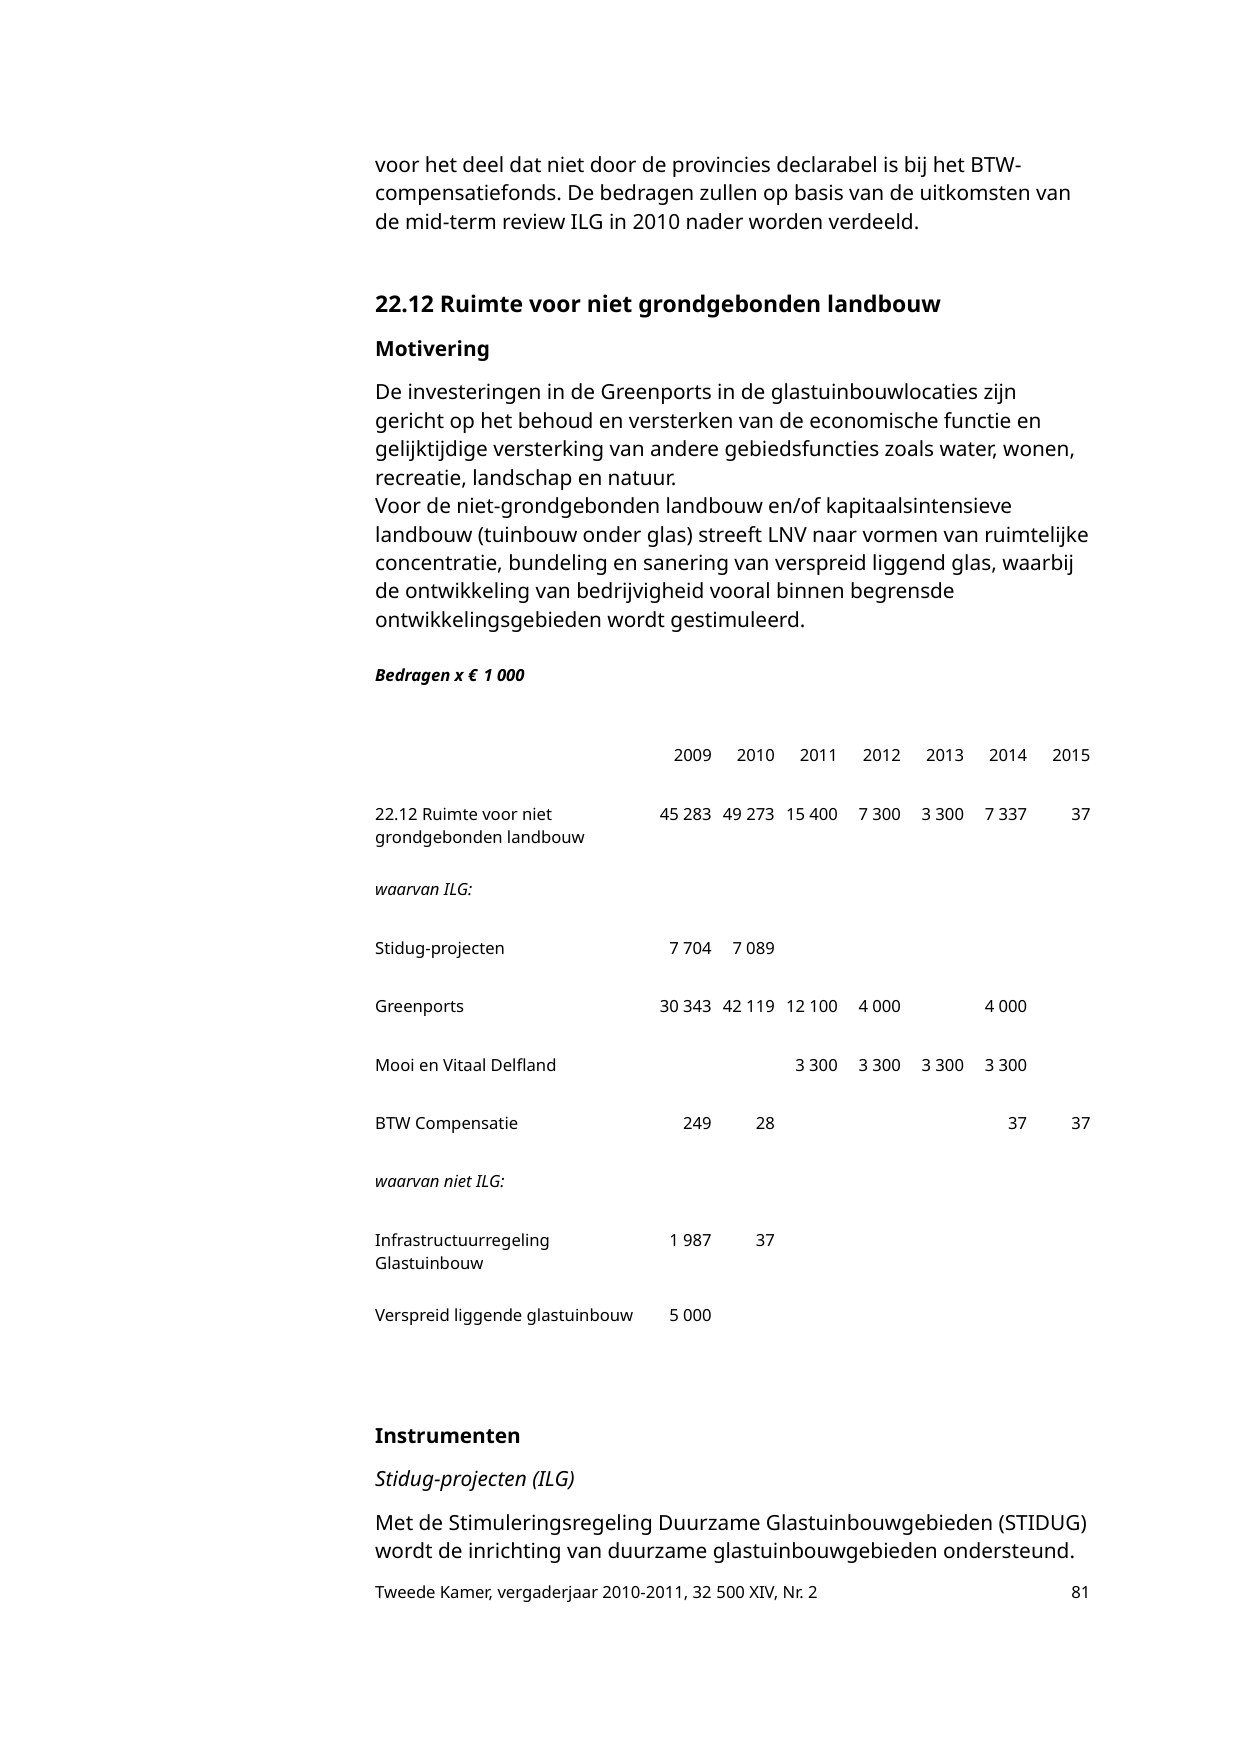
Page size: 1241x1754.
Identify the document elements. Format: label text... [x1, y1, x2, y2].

table_cell 12 100 [775, 995, 838, 1053]
table_cell Infrastructuurregeling Glastuinbouw [375, 1229, 648, 1304]
table_cell [1027, 1229, 1090, 1304]
table_cell [901, 1229, 964, 1304]
table_cell [1027, 936, 1090, 995]
table_cell 7 337 [964, 803, 1027, 878]
table_cell Verspreid liggende glastuinbouw [375, 1304, 648, 1362]
table_cell Mooi en Vitaal Delfland [375, 1053, 648, 1112]
table_cell 249 [648, 1112, 711, 1170]
table_cell 5 000 [648, 1304, 711, 1362]
table_cell waarvan niet ILG: [375, 1170, 648, 1228]
table_cell 15 400 [775, 803, 838, 878]
table_cell [901, 1170, 964, 1228]
table_cell 37 [1027, 803, 1090, 878]
table_cell waarvan ILG: [375, 878, 648, 936]
table_cell [648, 1170, 711, 1228]
text Instrumenten [375, 1421, 1090, 1449]
table_cell 3 300 [901, 1053, 964, 1112]
table_cell 7 089 [711, 936, 774, 995]
text Stidug-projecten (ILG) [375, 1464, 1090, 1493]
table_cell Greenports [375, 995, 648, 1053]
table_cell [775, 1170, 838, 1228]
table_cell BTW Compensatie [375, 1112, 648, 1170]
table_header 2015 [1027, 744, 1090, 802]
table_cell [838, 1229, 901, 1304]
table_cell [1027, 1170, 1090, 1228]
text Voor de niet-grondgebonden landbouw en/of kapitaalsintensieve landbouw (tuinbouw onder glas) streeft LNV naar vormen van ruimtelijke concentratie, bundeling en sanering van verspreid liggend glas, waarbij de ontwikkeling van bedrijvigheid vooral binnen begrensde ontwikkelingsgebieden wordt gestimuleerd. [375, 491, 1090, 633]
text Met de Stimuleringsregeling Duurzame Glastuinbouwgebieden (STIDUG) wordt de inrichting van duurzame glastuinbouwgebieden ondersteund. [375, 1508, 1090, 1564]
table_cell [964, 1170, 1027, 1228]
table_cell 42 119 [711, 995, 774, 1053]
table_cell [1027, 1053, 1090, 1112]
table_cell 3 300 [964, 1053, 1027, 1112]
table_cell [1027, 878, 1090, 936]
table_header 2012 [838, 744, 901, 802]
table_cell 37 [711, 1229, 774, 1304]
text De investeringen in de Greenports in de glastuinbouwlocaties zijn gericht op het behoud en versterken van de economische functie en gelijktijdige versterking van andere gebiedsfuncties zoals water, wonen, recreatie, landschap en natuur. [375, 377, 1090, 491]
table_cell [648, 878, 711, 936]
table_cell [775, 1112, 838, 1170]
text Bedragen x € 1 000 [375, 663, 1090, 686]
table_cell 7 704 [648, 936, 711, 995]
table_header 2011 [775, 744, 838, 802]
table_cell 22.12 Ruimte voor niet grondgebonden landbouw [375, 803, 648, 878]
table_cell [901, 995, 964, 1053]
table_cell 3 300 [838, 1053, 901, 1112]
table_cell [711, 1304, 774, 1362]
table_cell 3 300 [901, 803, 964, 878]
table_header [375, 744, 648, 802]
table_cell 4 000 [964, 995, 1027, 1053]
table_header 2013 [901, 744, 964, 802]
table_cell 45 283 [648, 803, 711, 878]
table_cell [901, 1112, 964, 1170]
table_cell [964, 878, 1027, 936]
table_header 2010 [711, 744, 774, 802]
table_cell [838, 878, 901, 936]
table_cell [901, 936, 964, 995]
table_header 2009 [648, 744, 711, 802]
table_cell 4 000 [838, 995, 901, 1053]
subtitle 22.12 Ruimte voor niet grondgebonden landbouw [375, 288, 1090, 319]
table_cell 3 300 [775, 1053, 838, 1112]
table_cell [838, 1304, 901, 1362]
table_cell [1027, 995, 1090, 1053]
text Motivering [375, 334, 1090, 362]
table_cell [964, 1304, 1027, 1362]
table_cell [964, 1229, 1027, 1304]
text voor het deel dat niet door de provincies declarabel is bij het BTW-compensatiefonds. De bedragen zullen op basis van de uitkomsten van de mid-term review ILG in 2010 nader worden verdeeld. [375, 150, 1090, 235]
table_cell [711, 878, 774, 936]
table_cell 28 [711, 1112, 774, 1170]
table_cell [775, 1229, 838, 1304]
table_cell 37 [964, 1112, 1027, 1170]
table_cell [838, 936, 901, 995]
table_cell 7 300 [838, 803, 901, 878]
table_cell [775, 1304, 838, 1362]
table_cell 49 273 [711, 803, 774, 878]
table_cell [711, 1053, 774, 1112]
table_cell 30 343 [648, 995, 711, 1053]
table_cell [838, 1112, 901, 1170]
table_cell [901, 878, 964, 936]
table_cell Stidug-projecten [375, 936, 648, 995]
table_cell 1 987 [648, 1229, 711, 1304]
table_cell 37 [1027, 1112, 1090, 1170]
table_cell [775, 936, 838, 995]
table_cell [901, 1304, 964, 1362]
table_cell [648, 1053, 711, 1112]
table_cell [1027, 1304, 1090, 1362]
table_cell [964, 936, 1027, 995]
table_cell [838, 1170, 901, 1228]
table_cell [711, 1170, 774, 1228]
table_cell [775, 878, 838, 936]
table_header 2014 [964, 744, 1027, 802]
